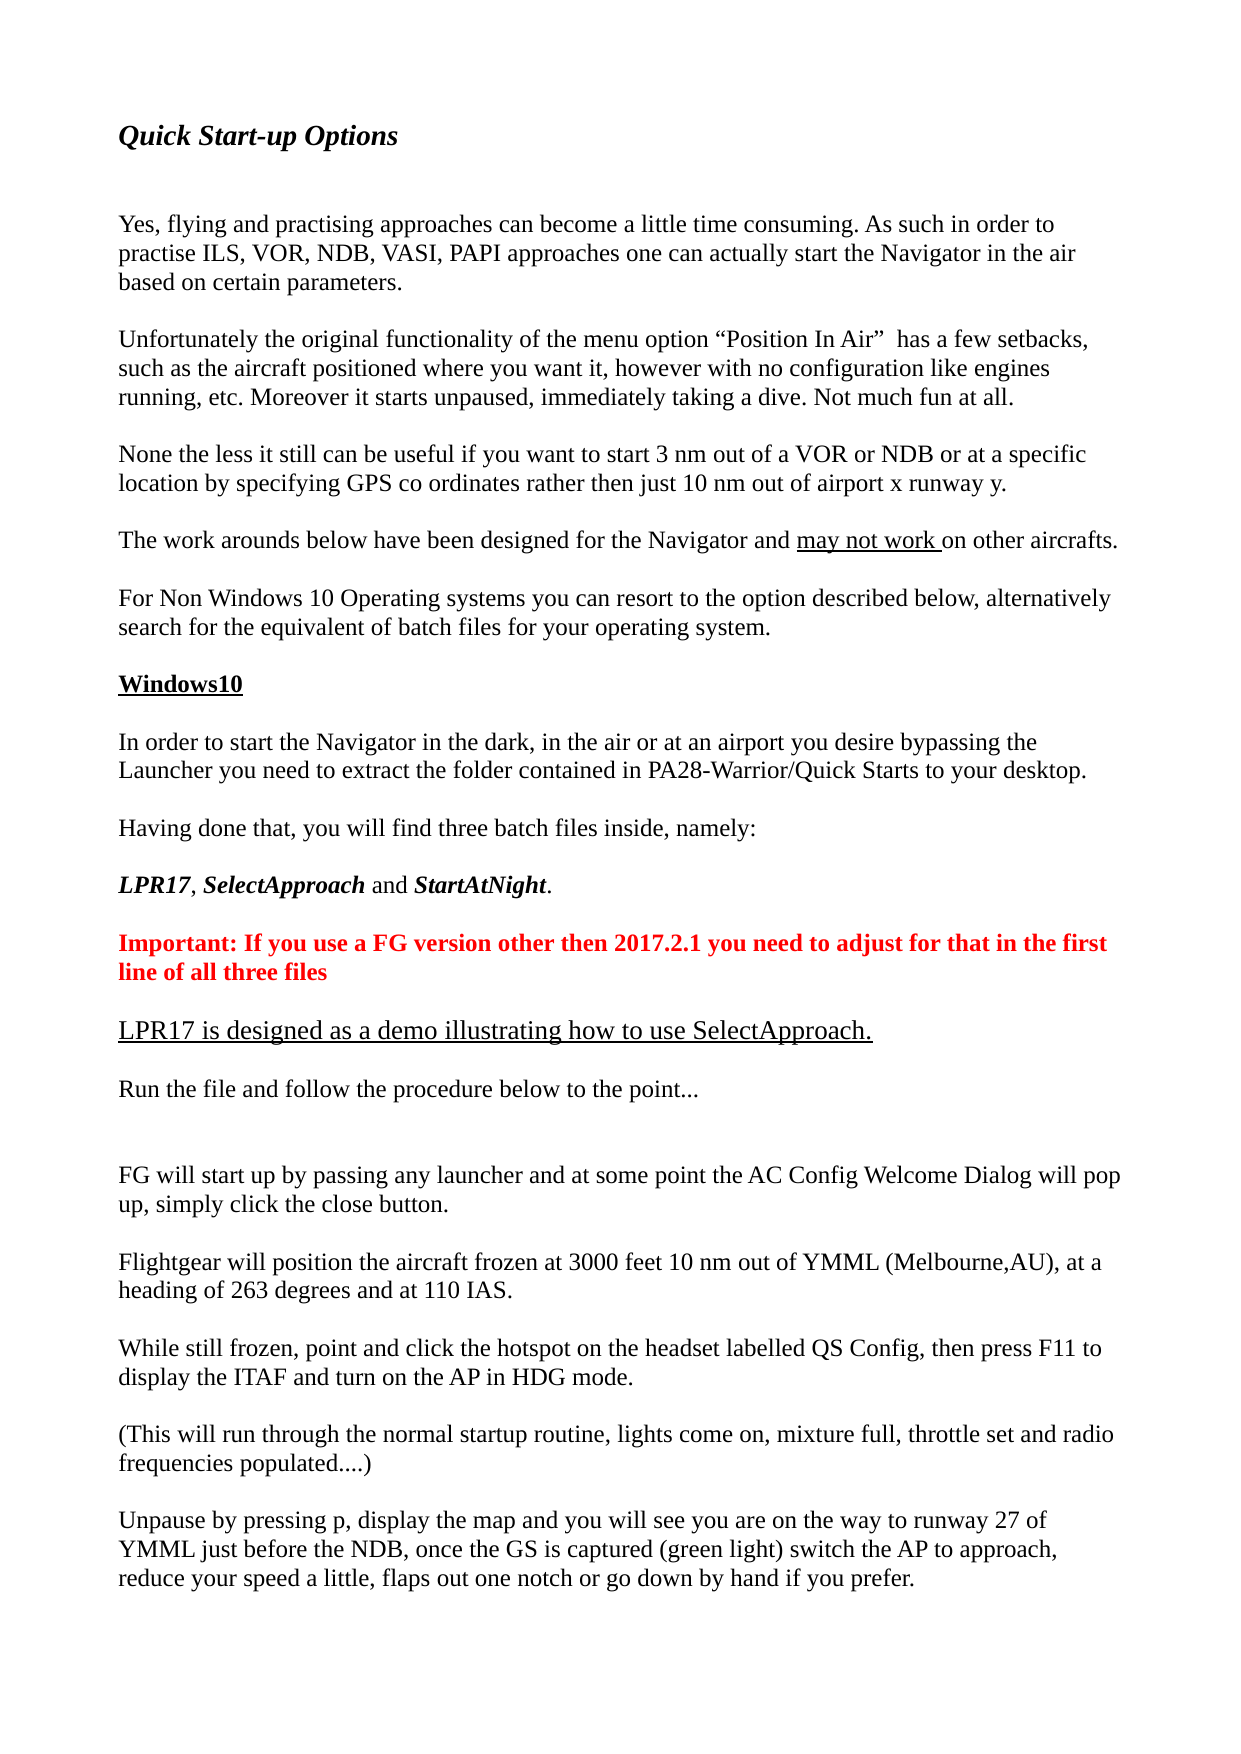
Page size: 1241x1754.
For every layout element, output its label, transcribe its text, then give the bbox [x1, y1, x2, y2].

text (This will run through the normal startup routine, lights come on, mixture full, throttle set and radio frequencies populated....) [118, 1419, 1122, 1477]
text While still frozen, point and click the hotspot on the headset labelled QS Config, then press F11 to display the ITAF and turn on the AP in HDG mode. [118, 1333, 1122, 1390]
text Important: If you use a FG version other then 2017.2.1 you need to adjust for that in the first line of all three files [118, 928, 1122, 985]
text In order to start the Navigator in the dark, in the air or at an airport you desire bypassing the Launcher you need to extract the folder contained in PA28-Warrior/Quick Starts to your desktop. [118, 727, 1122, 784]
text Quick Start-up Options [118, 118, 1122, 152]
text The work arounds below have been designed for the Navigator and may not work on other aircrafts. [118, 525, 1122, 554]
text LPR17, SelectApproach and StartAtNight. [118, 870, 1122, 899]
text Windows10 [118, 669, 1122, 698]
text Unpause by pressing p, display the map and you will see you are on the way to runway 27 of YMML just before the NDB, once the GS is captured (green light) switch the AP to approach, reduce your speed a little, flaps out one notch or go down by hand if you prefer. [118, 1505, 1122, 1592]
text Unfortunately the original functionality of the menu option “Position In Air” has a few setbacks, such as the aircraft positioned where you want it, however with no configuration like engines running, etc. Moreover it starts unpaused, immediately taking a dive. Not much fun at all. [118, 324, 1122, 410]
text Run the file and follow the procedure below to the point... [118, 1074, 1122, 1103]
text Yes, flying and practising approaches can become a little time consuming. As such in order to practise ILS, VOR, NDB, VASI, PAPI approaches one can actually start the Navigator in the air based on certain parameters. [118, 209, 1122, 295]
text FG will start up by passing any launcher and at some point the AC Config Welcome Dialog will pop up, simply click the close button. [118, 1132, 1122, 1247]
text None the less it still can be useful if you want to start 3 nm out of a VOR or NDB or at a specific location by specifying GPS co ordinates rather then just 10 nm out of airport x runway y. [118, 439, 1122, 497]
text LPR17 is designed as a demo illustrating how to use SelectApproach. [118, 1014, 1122, 1045]
text Having done that, you will find three batch files inside, namely: [118, 813, 1122, 842]
text Flightgear will position the aircraft frozen at 3000 feet 10 nm out of YMML (Melbourne,AU), at a heading of 263 degrees and at 110 IAS. [118, 1247, 1122, 1304]
text For Non Windows 10 Operating systems you can resort to the option described below, alternatively search for the equivalent of batch files for your operating system. [118, 583, 1122, 640]
